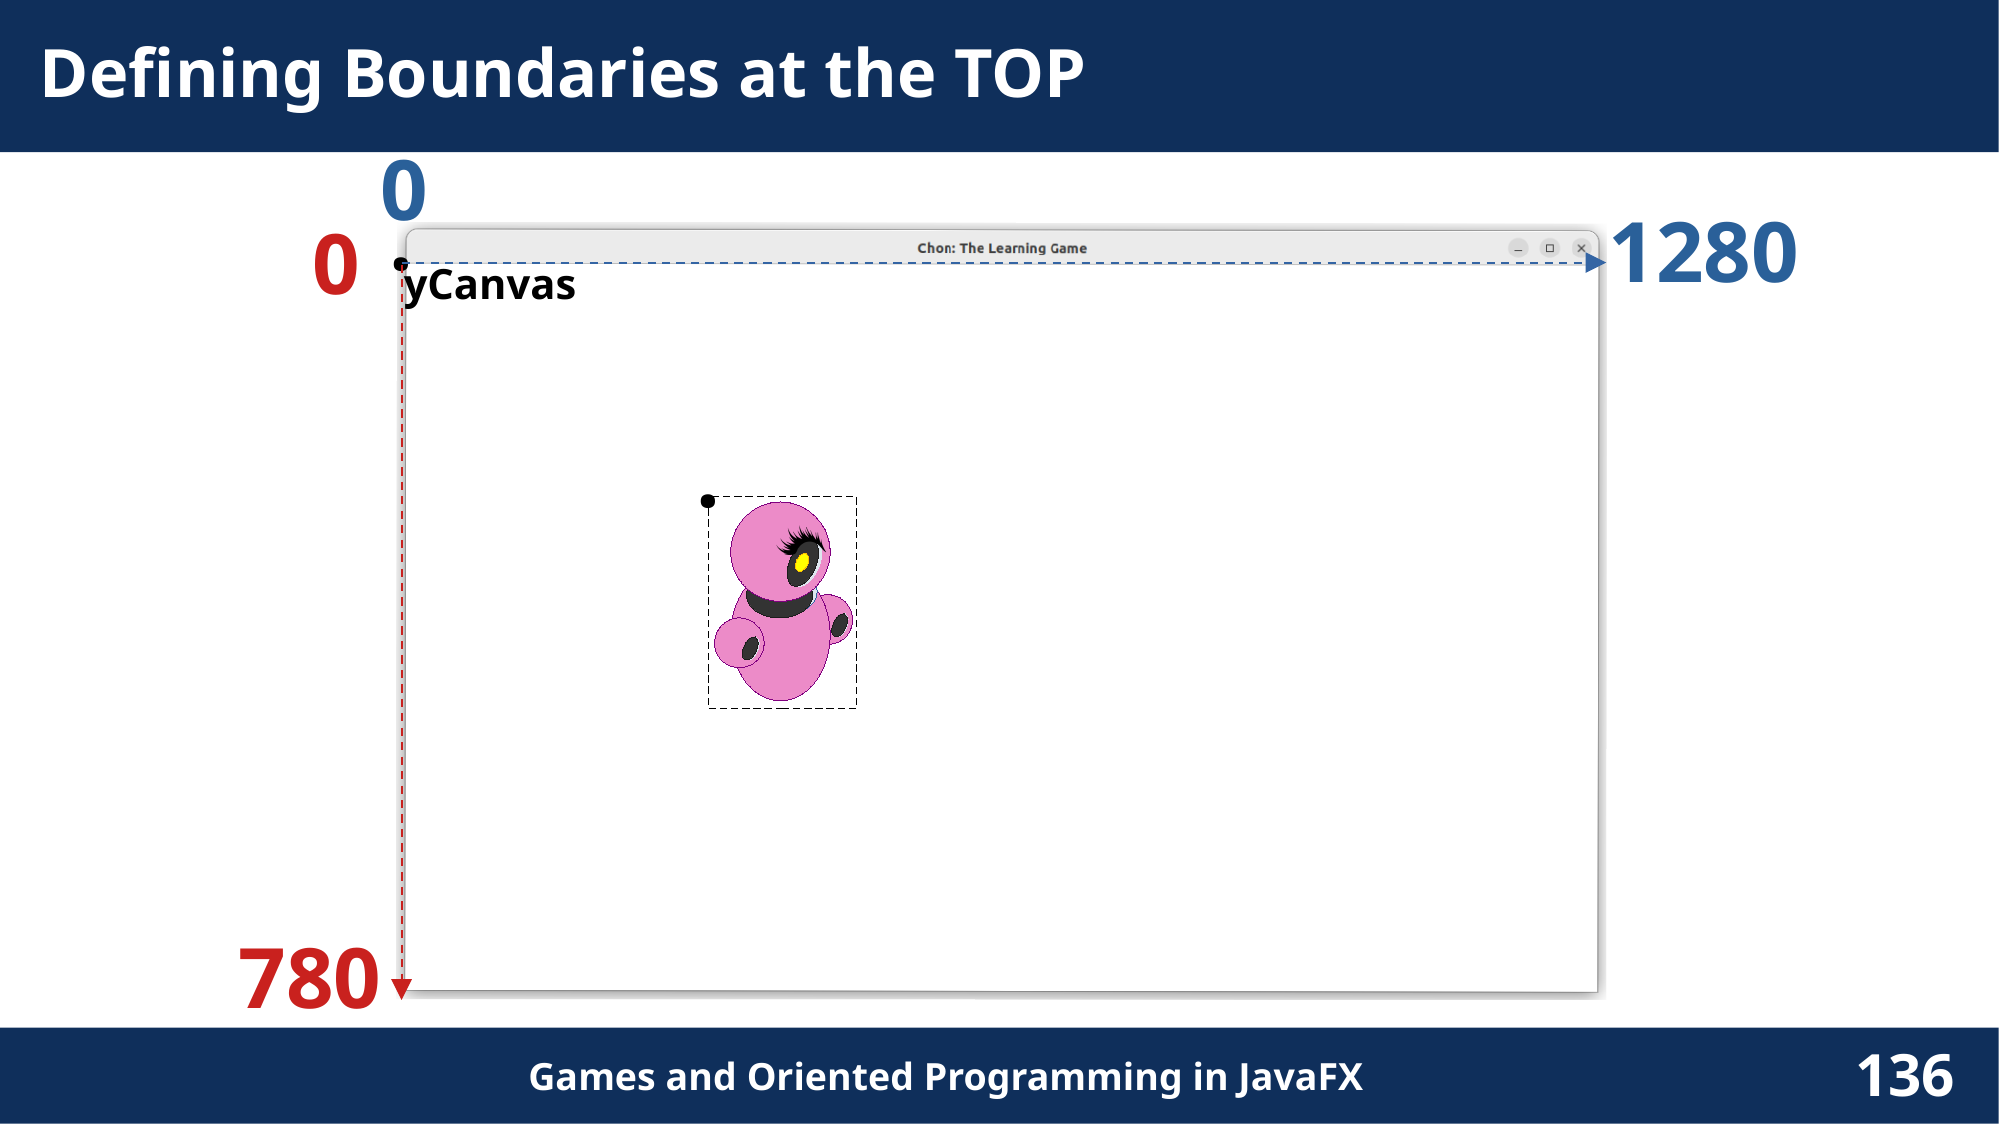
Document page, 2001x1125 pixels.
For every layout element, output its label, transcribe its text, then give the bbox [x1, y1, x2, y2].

text_box . [360, 179, 443, 250]
text_box 0 [366, 130, 438, 179]
text_box 0 [295, 203, 378, 319]
text_box 0 [396, 170, 411, 179]
text_box [708, 496, 857, 709]
text_box . [667, 416, 751, 532]
text_box 780 [200, 918, 420, 1033]
text_box 1280 [1588, 191, 1819, 307]
text_box Defining Boundaries at the TOP [25, 23, 1999, 119]
picture [395, 221, 1607, 1000]
text_box yCanvas [312, 250, 668, 316]
text_box 0 [329, 244, 342, 250]
